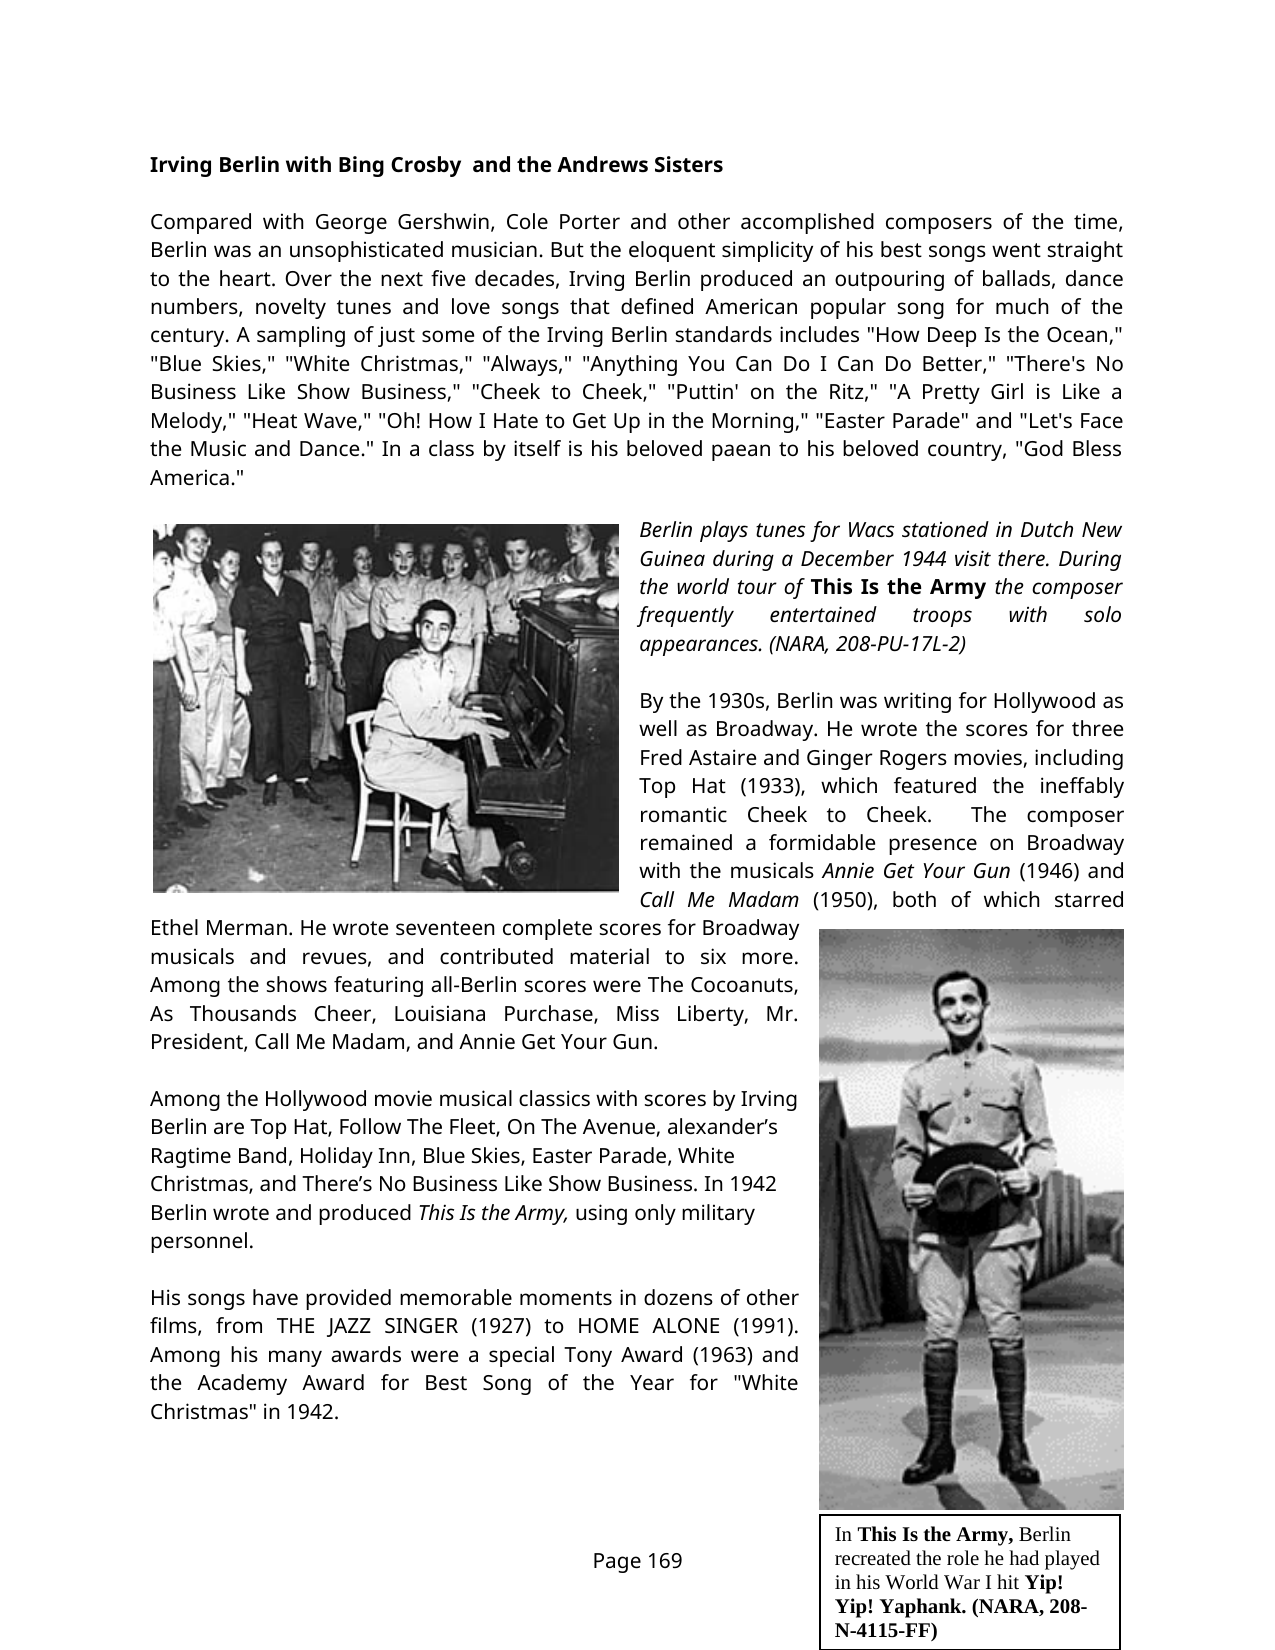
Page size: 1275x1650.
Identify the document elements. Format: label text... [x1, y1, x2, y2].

text Among the Hollywood movie musical classics with scores by Irving Berlin are Top Hat, Follow The Fleet, On The Avenue, alexander’s Ragtime Band, Holiday Inn, Blue Skies, Easter Parade, White Christmas, and There’s No Business Like Show Business. In 1942 Berlin wrote and produced This Is the Army, using only military personnel. [150, 1084, 819, 1255]
text Irving Berlin with Bing Crosby and the Andrews Sisters [150, 150, 1125, 178]
text His songs have provided memorable moments in dozens of other films, from THE JAZZ SINGER (1927) to HOME ALONE (1991). Among his many awards were a special Tony Award (1963) and the Academy Award for Best Song of the Year for "White Christmas" in 1942. [150, 1283, 819, 1425]
text By the 1930s, Berlin was writing for Hollywood as well as Broadway. He wrote the scores for three Fred Astaire and Ginger Rogers movies, including Top Hat (1933), which featured the ineffably romantic Cheek to Cheek. The composer remained a formidable presence on Broadway with the musicals Annie Get Your Gun (1946) and Call Me Madam (1950), both of which starred Ethel Merman. He wrote seventeen complete scores for Broadway musicals and revues, and contributed material to six more. Among the shows featuring all-Berlin scores were The Cocoanuts, As Thousands Cheer, Louisiana Purchase, Miss Liberty, Mr. President, Call Me Madam, and Annie Get Your Gun. [150, 686, 1125, 1056]
picture [153, 524, 619, 893]
text Berlin plays tunes for Wacs stationed in Dutch New Guinea during a December 1944 visit there. During the world tour of This Is the Army the composer frequently entertained troops with solo appearances. (NARA, 208-PU-17L-2) [150, 515, 1125, 894]
picture [819, 929, 1124, 1510]
text Compared with George Gershwin, Cole Porter and other accomplished composers of the time, Berlin was an unsophisticated musician. But the eloquent simplicity of his best songs went straight to the heart. Over the next five decades, Irving Berlin produced an outpouring of ballads, dance numbers, novelty tunes and love songs that defined American popular song for much of the century. A sampling of just some of the Irving Berlin standards includes "How Deep Is the Ocean," "Blue Skies," "White Christmas," "Always," "Anything You Can Do I Can Do Better," "There's No Business Like Show Business," "Cheek to Cheek," "Puttin' on the Ritz," "A Pretty Girl is Like a Melody," "Heat Wave," "Oh! How I Hate to Get Up in the Morning," "Easter Parade" and "Let's Face the Music and Dance." In a class by itself is his beloved paean to his beloved country, "God Bless America." [150, 207, 1125, 491]
